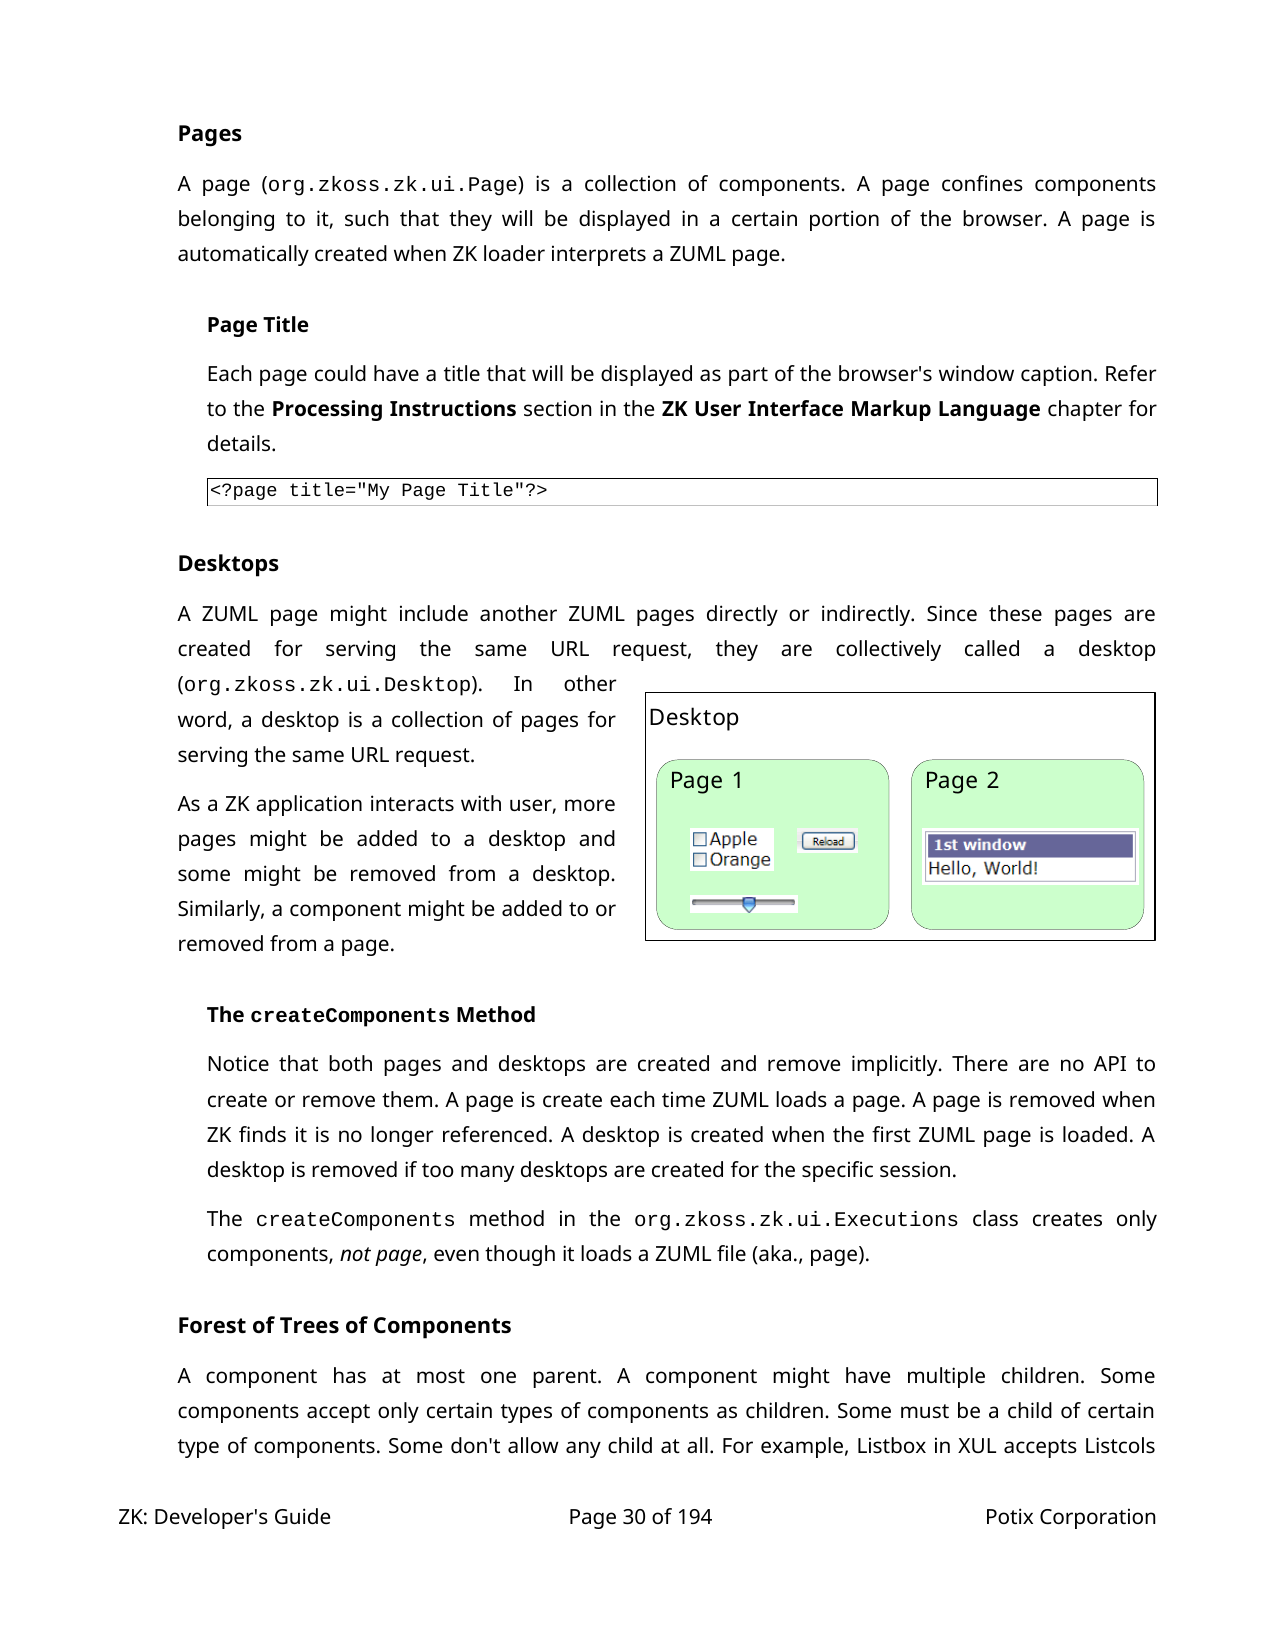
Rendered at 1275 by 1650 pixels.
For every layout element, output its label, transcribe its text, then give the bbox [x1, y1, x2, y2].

subtitle Forest of Trees of Components [177, 1310, 1157, 1340]
text The createComponents method in the org.zkoss.zk.ui.Executions class creates only components, not page, even though it loads a ZUML file (aka., page). [207, 1204, 1157, 1268]
subtitle The createComponents Method [207, 1000, 1157, 1029]
text A ZUML page might include another ZUML pages directly or indirectly. Since these pages are created for serving the same URL request, they are collectively called a desktop (org.zkoss.zk.ui.Desktop). In other word, a desktop is a collection of pages for serving the same URL request. [177, 599, 1157, 768]
text <?page title="My Page Title"?> [208, 479, 1157, 505]
text A component has at most one parent. A component might have multiple children. Some components accept only certain types of components as children. Some must be a child of certain type of components. Some don't allow any child at all. For example, Listbox in XUL accepts Listcols [177, 1361, 1157, 1459]
subtitle Page Title [207, 310, 1157, 338]
text Notice that both pages and desktops are created and remove implicitly. There are no API to create or remove them. A page is create each time ZUML loads a page. A page is removed when ZK finds it is no longer referenced. A desktop is created when the first ZUML page is loaded. A desktop is removed if too many desktops are created for the specific session. [207, 1049, 1157, 1183]
subtitle Desktops [177, 548, 1157, 578]
text A page (org.zkoss.zk.ui.Page) is a collection of components. A page confines components belonging to it, such that they will be displayed in a certain portion of the browser. A page is automatically created when ZK loader interprets a ZUML page. [177, 169, 1157, 268]
subtitle Pages [177, 118, 1157, 148]
text As a ZK application interacts with user, more pages might be added to a desktop and some might be removed from a desktop. Similarly, a component might be added to or removed from a page. [177, 789, 1157, 958]
text Each page could have a title that will be displayed as part of the browser's window caption. Refer to the Processing Instructions section in the ZK User Interface Markup Language chapter for details. [207, 359, 1157, 458]
